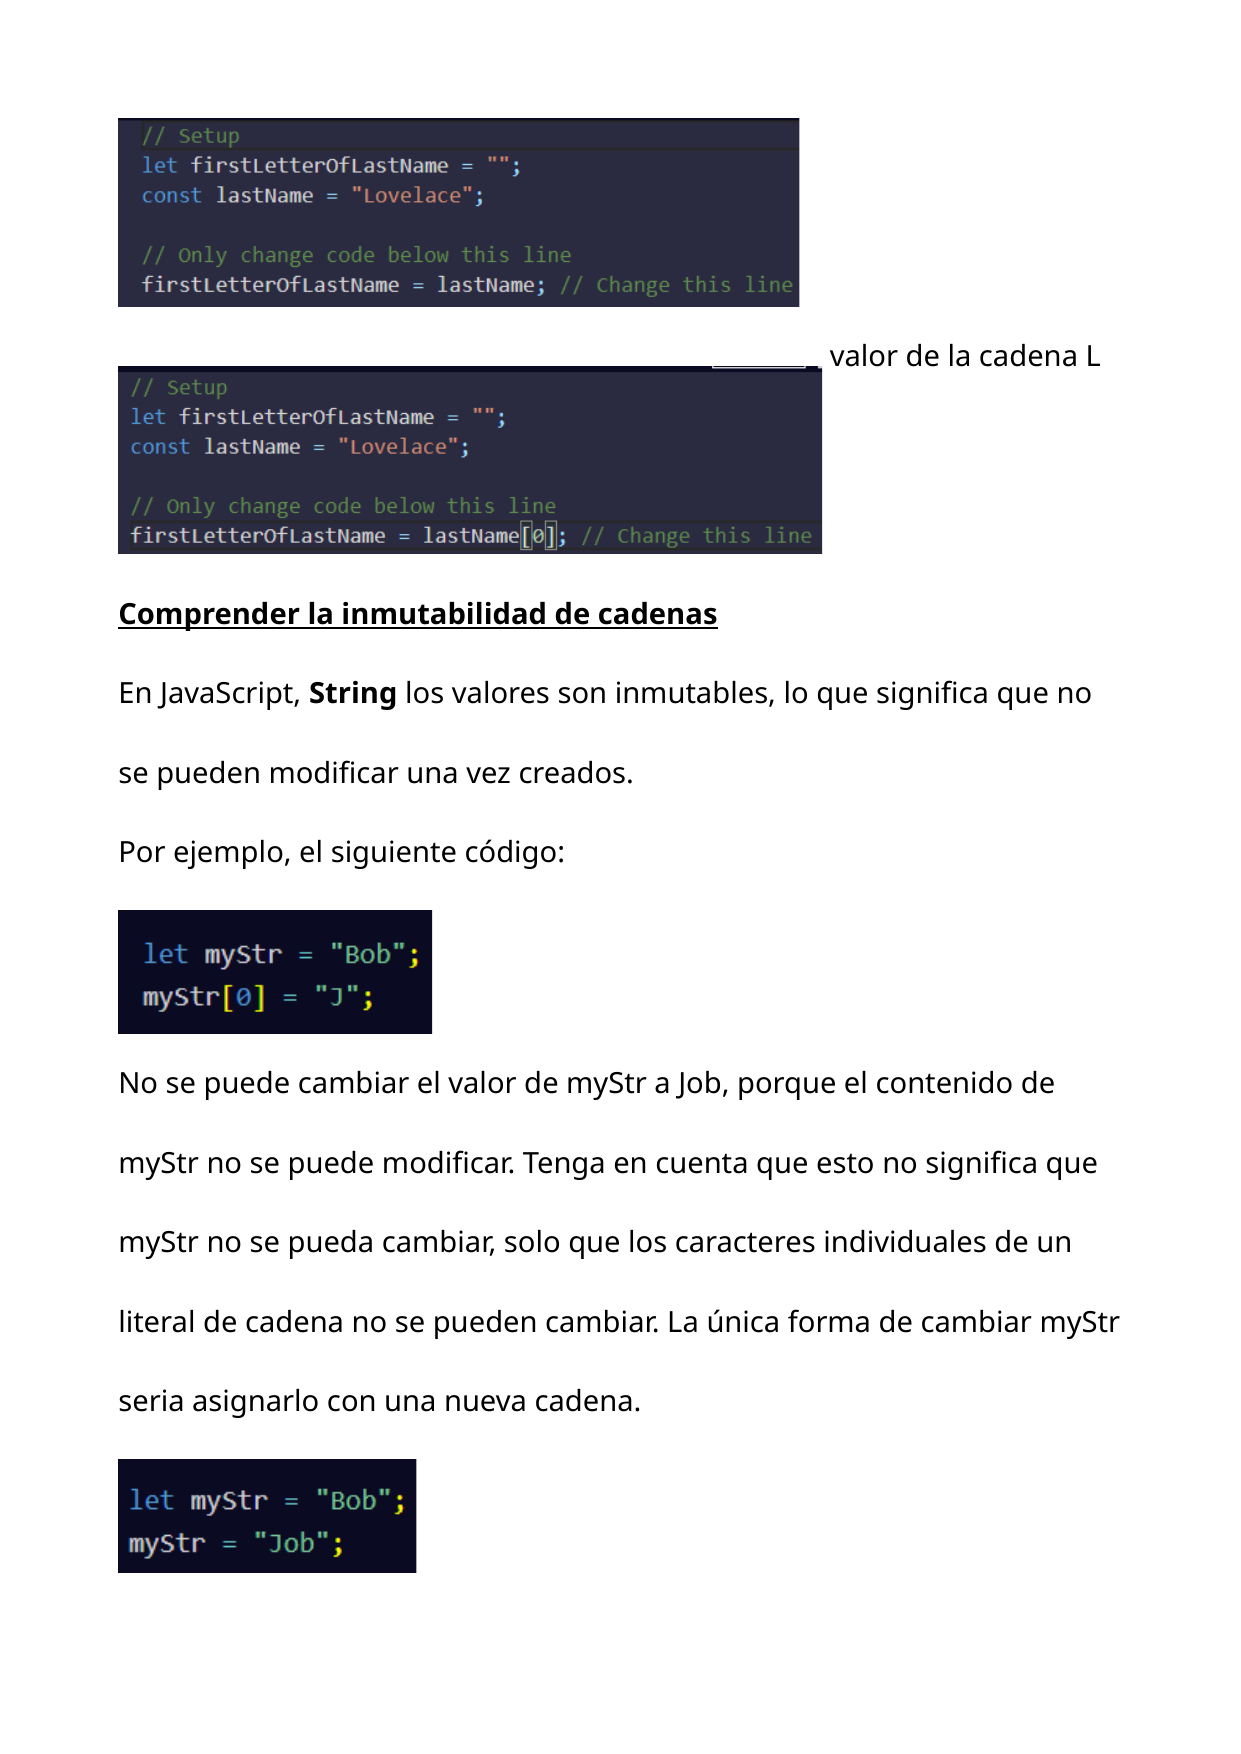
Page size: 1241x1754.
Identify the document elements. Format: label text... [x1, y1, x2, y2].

text Comprender la inmutabilidad de cadenas [118, 593, 1122, 633]
text Por ejemplo, el siguiente código: [118, 831, 1122, 871]
text No se puede cambiar el valor de myStr a Job, porque el contenido de myStr no se puede modificar. Tenga en cuenta que esto no significa que myStr no se pueda cambiar, solo que los caracteres individuales de un literal de cadena no se pueden cambiar. La única forma de cambiar myStr seria asignarlo con una nueva cadena. [118, 1063, 1122, 1420]
text En JavaScript, String los valores son inmutables, lo que significa que no se pueden modificar una vez creados. [118, 672, 1122, 792]
text valor de la cadena L [118, 336, 1122, 553]
